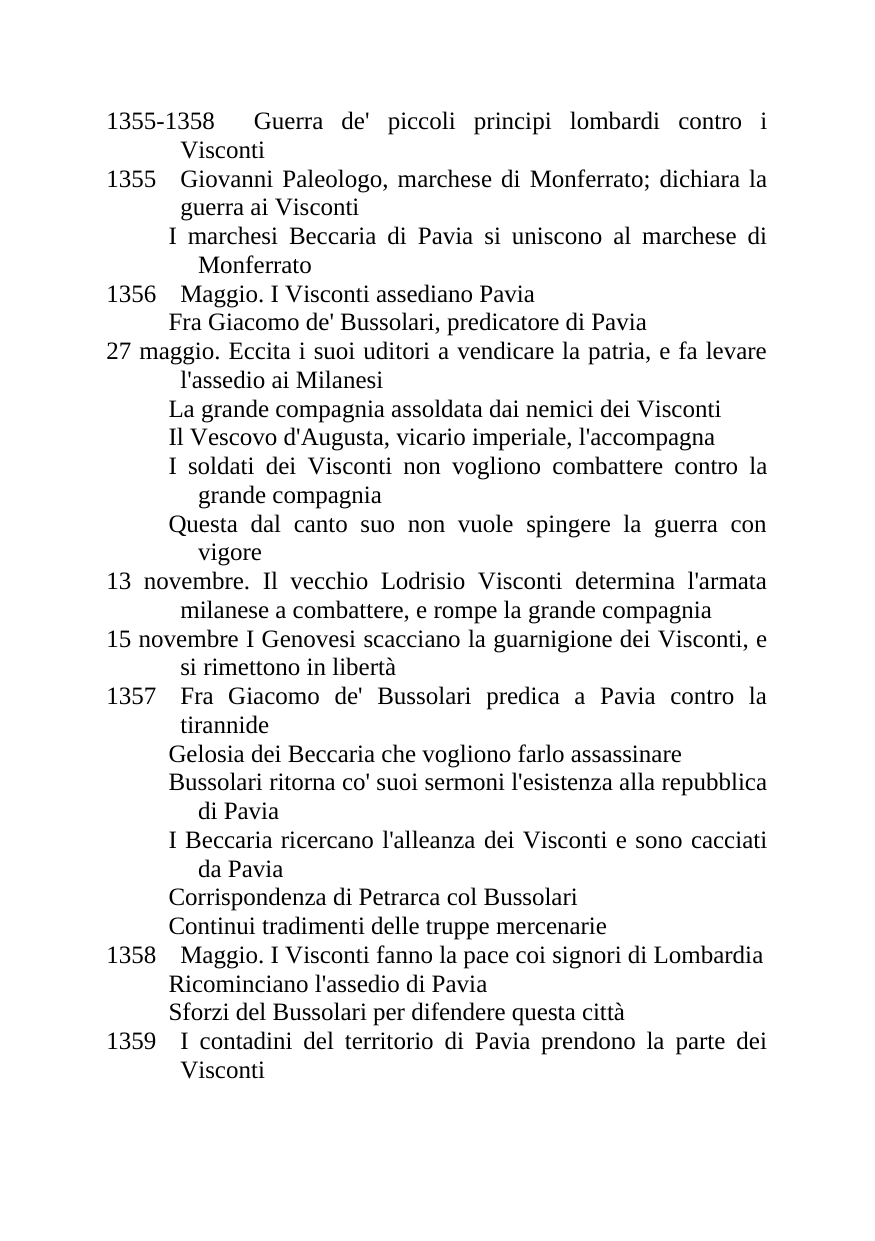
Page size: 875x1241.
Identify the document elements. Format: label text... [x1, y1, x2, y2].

text 1355 Giovanni Paleologo, marchese di Monferrato; dichiara la guerra ai Visconti [106, 164, 768, 221]
text Fra Giacomo de' Bussolari, predicatore di Pavia [168, 307, 768, 336]
text Gelosia dei Beccaria che vogliono farlo assassinare [168, 739, 768, 767]
text Bussolari ritorna co' suoi sermoni l'esistenza alla repubblica di Pavia [168, 767, 768, 825]
text 1357 Fra Giacomo de' Bussolari predica a Pavia contro la tirannide [106, 681, 768, 739]
text 1359 I contadini del territorio di Pavia prendono la parte dei Visconti [106, 1026, 768, 1084]
text Questa dal canto suo non vuole spingere la guerra con vigore [168, 509, 768, 566]
text Sforzi del Bussolari per difendere questa città [168, 997, 768, 1026]
text Continui tradimenti delle truppe mercenarie [168, 911, 768, 940]
text Ricominciano l'assedio di Pavia [168, 969, 768, 997]
text 1358 Maggio. I Visconti fanno la pace coi signori di Lombardia [106, 940, 768, 969]
text 1355-1358 Guerra de' piccoli principi lombardi contro i Visconti [106, 106, 768, 164]
text Il Vescovo d'Augusta, vicario imperiale, l'accompagna [168, 422, 768, 451]
text La grande compagnia assoldata dai nemici dei Visconti [168, 394, 768, 422]
text 13 novembre. Il vecchio Lodrisio Visconti determina l'armata milanese a combattere, e rompe la grande compagnia [106, 566, 768, 624]
text I marchesi Beccaria di Pavia si uniscono al marchese di Monferrato [168, 221, 768, 279]
text 15 novembre I Genovesi scacciano la guarnigione dei Visconti, e si rimettono in libertà [106, 624, 768, 681]
text I Beccaria ricercano l'alleanza dei Visconti e sono cacciati da Pavia [168, 825, 768, 882]
text 1356 Maggio. I Visconti assediano Pavia [106, 279, 768, 307]
text I soldati dei Visconti non vogliono combattere contro la grande compagnia [168, 451, 768, 509]
text Corrispondenza di Petrarca col Bussolari [168, 882, 768, 911]
text 27 maggio. Eccita i suoi uditori a vendicare la patria, e fa levare l'assedio ai Milanesi [106, 336, 768, 394]
